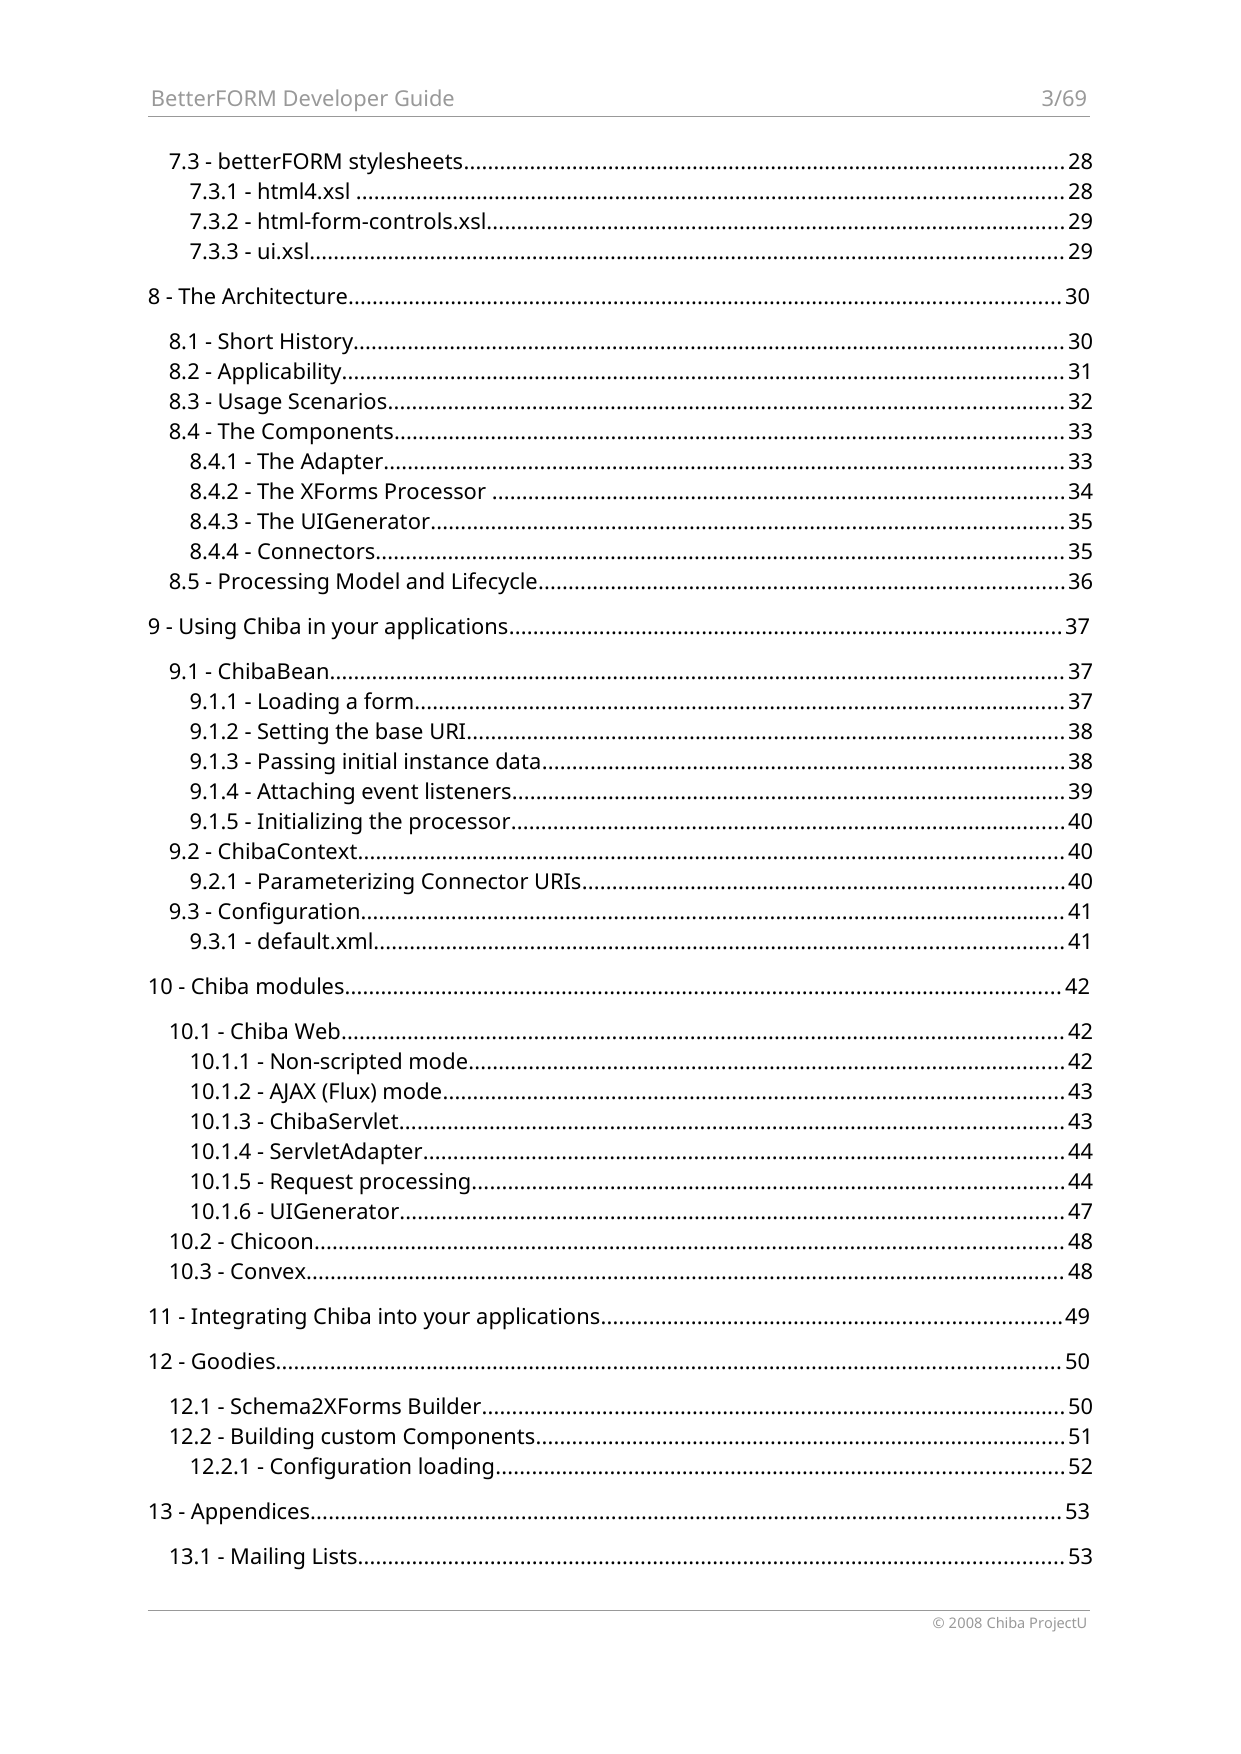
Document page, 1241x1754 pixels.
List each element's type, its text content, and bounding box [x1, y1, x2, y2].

text 10.3 - Convex 48 [168, 1256, 1093, 1286]
text 10.2 - Chicoon 48 [168, 1226, 1093, 1256]
text 10.1.3 - ChibaServlet 43 [189, 1106, 1093, 1136]
text 8 - The Architecture 30 [148, 281, 1090, 311]
text 9.1 - ChibaBean 37 [168, 656, 1093, 686]
text 10.1.6 - UIGenerator 47 [189, 1196, 1093, 1226]
text 11 - Integrating Chiba into your applications 49 [148, 1301, 1090, 1331]
text 8.5 - Processing Model and Lifecycle 36 [168, 566, 1093, 596]
text 9.3 - Configuration 41 [168, 896, 1093, 926]
text 8.4.4 - Connectors 35 [189, 536, 1093, 566]
text 9 - Using Chiba in your applications 37 [148, 611, 1090, 641]
text 10.1.5 - Request processing 44 [189, 1166, 1093, 1196]
text 8.2 - Applicability 31 [168, 356, 1093, 386]
text 8.4.2 - The XForms Processor 34 [189, 476, 1093, 506]
text 10.1.4 - ServletAdapter 44 [189, 1136, 1093, 1166]
text 9.2.1 - Parameterizing Connector URIs 40 [189, 866, 1093, 896]
text 7.3 - betterFORM stylesheets 28 [168, 146, 1093, 176]
text 9.1.3 - Passing initial instance data 38 [189, 746, 1093, 776]
text 7.3.1 - html4.xsl 28 [189, 176, 1093, 206]
text 10.1 - Chiba Web 42 [168, 1016, 1093, 1046]
text 13.1 - Mailing Lists 53 [168, 1541, 1093, 1571]
text 8.3 - Usage Scenarios 32 [168, 386, 1093, 416]
text 9.2 - ChibaContext 40 [168, 836, 1093, 866]
text 9.1.5 - Initializing the processor 40 [189, 806, 1093, 836]
text 12.2.1 - Configuration loading 52 [189, 1451, 1093, 1481]
text 9.1.1 - Loading a form 37 [189, 686, 1093, 716]
text 12.2 - Building custom Components 51 [168, 1421, 1093, 1451]
text 9.1.4 - Attaching event listeners 39 [189, 776, 1093, 806]
text 12.1 - Schema2XForms Builder 50 [168, 1391, 1093, 1421]
text 8.4.3 - The UIGenerator 35 [189, 506, 1093, 536]
text 9.3.1 - default.xml 41 [189, 926, 1093, 956]
text 7.3.2 - html-form-controls.xsl 29 [189, 206, 1093, 236]
text 13 - Appendices 53 [148, 1496, 1090, 1526]
text 10.1.2 - AJAX (Flux) mode 43 [189, 1076, 1093, 1106]
text 10.1.1 - Non-scripted mode 42 [189, 1046, 1093, 1076]
text 10 - Chiba modules 42 [148, 971, 1090, 1001]
text 7.3.3 - ui.xsl 29 [189, 236, 1093, 266]
text 8.4.1 - The Adapter 33 [189, 446, 1093, 476]
text 8.4 - The Components 33 [168, 416, 1093, 446]
text 8.1 - Short History 30 [168, 326, 1093, 356]
text 12 - Goodies 50 [148, 1346, 1090, 1376]
text 9.1.2 - Setting the base URI 38 [189, 716, 1093, 746]
